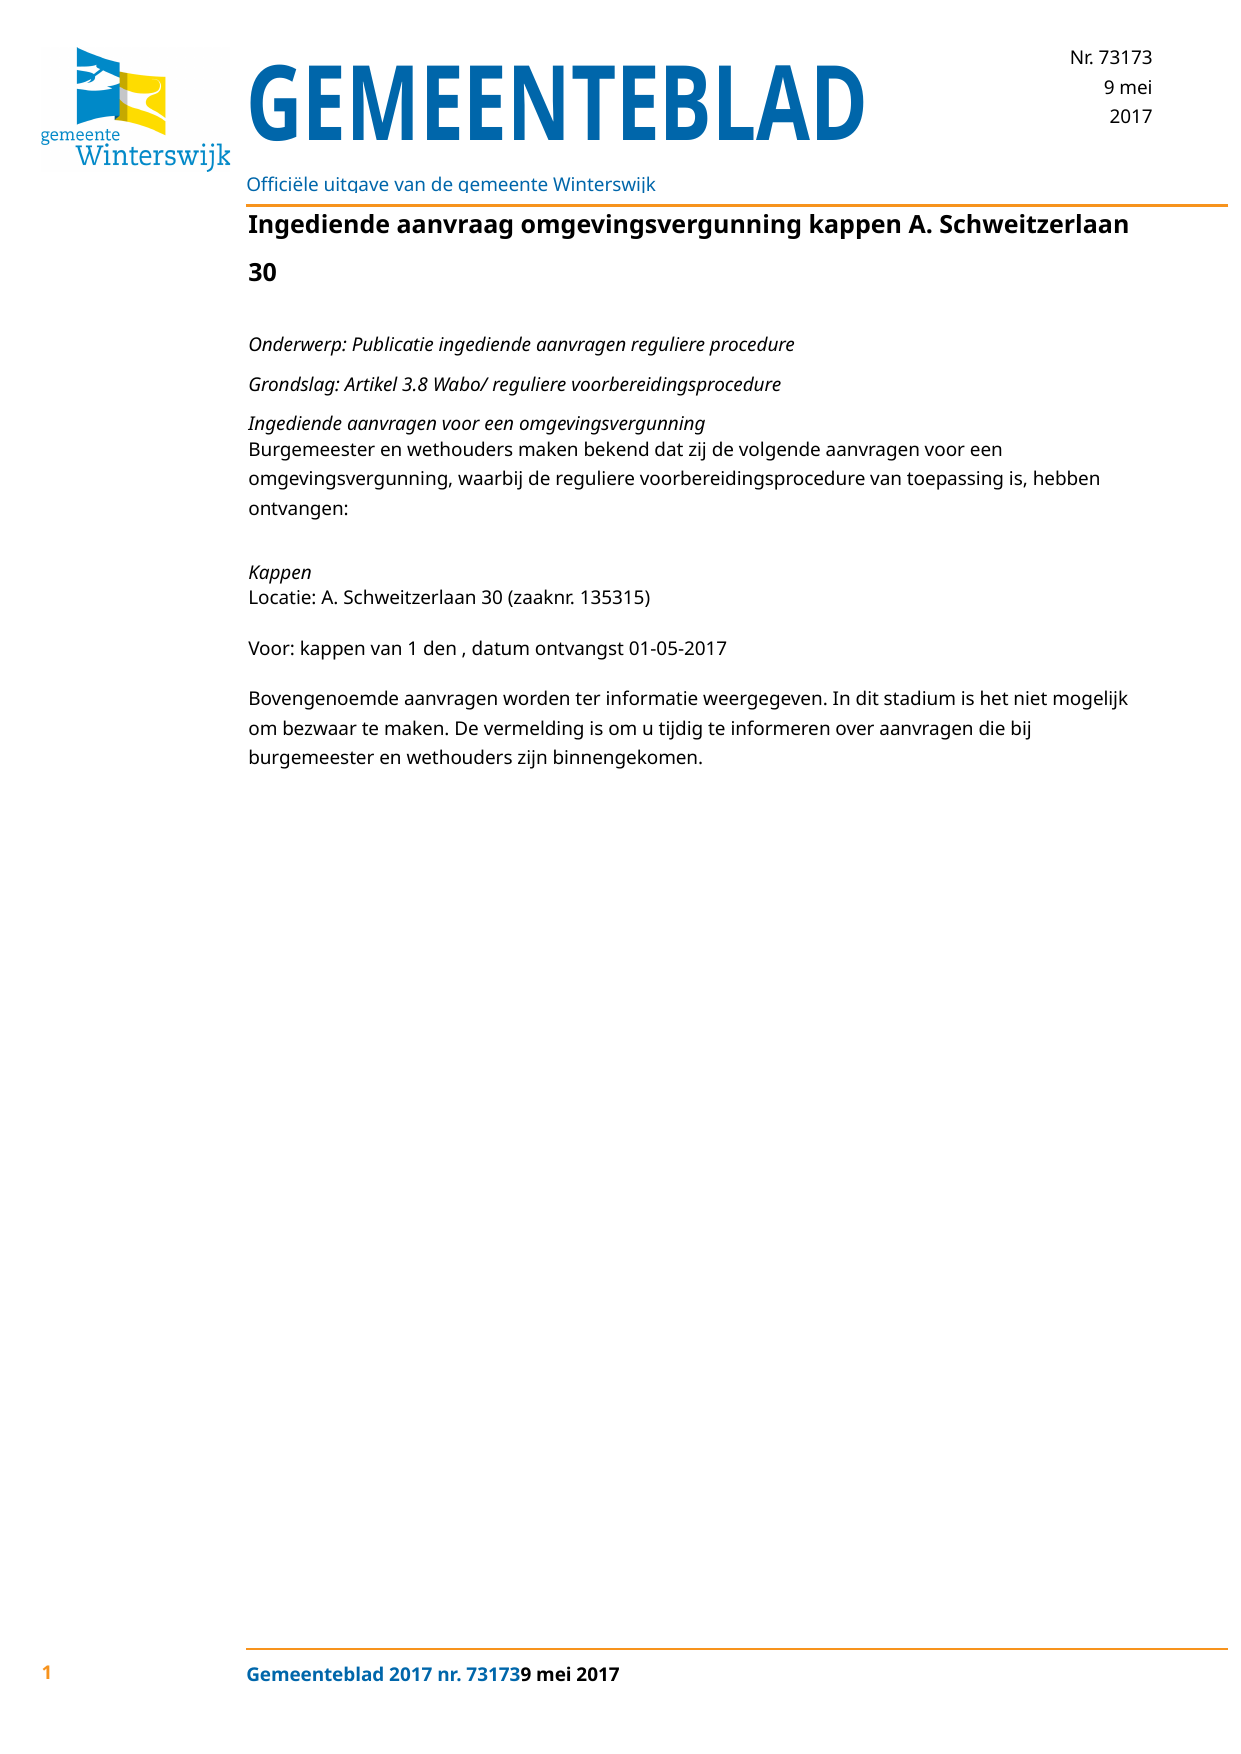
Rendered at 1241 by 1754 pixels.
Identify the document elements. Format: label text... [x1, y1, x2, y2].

text Bovengenoemde aanvragen worden ter informatie weergegeven. In dit stadium is het niet mogelijk om bezwaar te maken. De vermelding is om u tijdig te informeren over aanvragen die bij burgemeester en wethouders zijn binnengekomen. [248, 685, 1152, 770]
text Ingediende aanvragen voor een omgevingsvergunning [248, 410, 1152, 436]
picture [225, 153, 231, 162]
picture [41, 47, 231, 172]
text Burgemeester en wethouders maken bekend dat zij de volgende aanvragen voor een omgevingsvergunning, waarbij de reguliere voorbereidingsprocedure van toepassing is, hebben ontvangen: [248, 436, 1152, 521]
text Onderwerp: Publicatie ingediende aanvragen reguliere procedure [248, 331, 1152, 357]
text Ingediende aanvraag omgevingsvergunning kappen A. Schweitzerlaan 30 [248, 207, 1152, 288]
text Locatie: A. Schweitzerlaan 30 (zaaknr. 135315) [248, 584, 1152, 610]
text Kappen [248, 559, 1152, 584]
text Grondslag: Artikel 3.8 Wabo/ reguliere voorbereidingsprocedure [248, 371, 1152, 396]
text Voor: kappen van 1 den , datum ontvangst 01-05-2017 [248, 635, 1152, 661]
